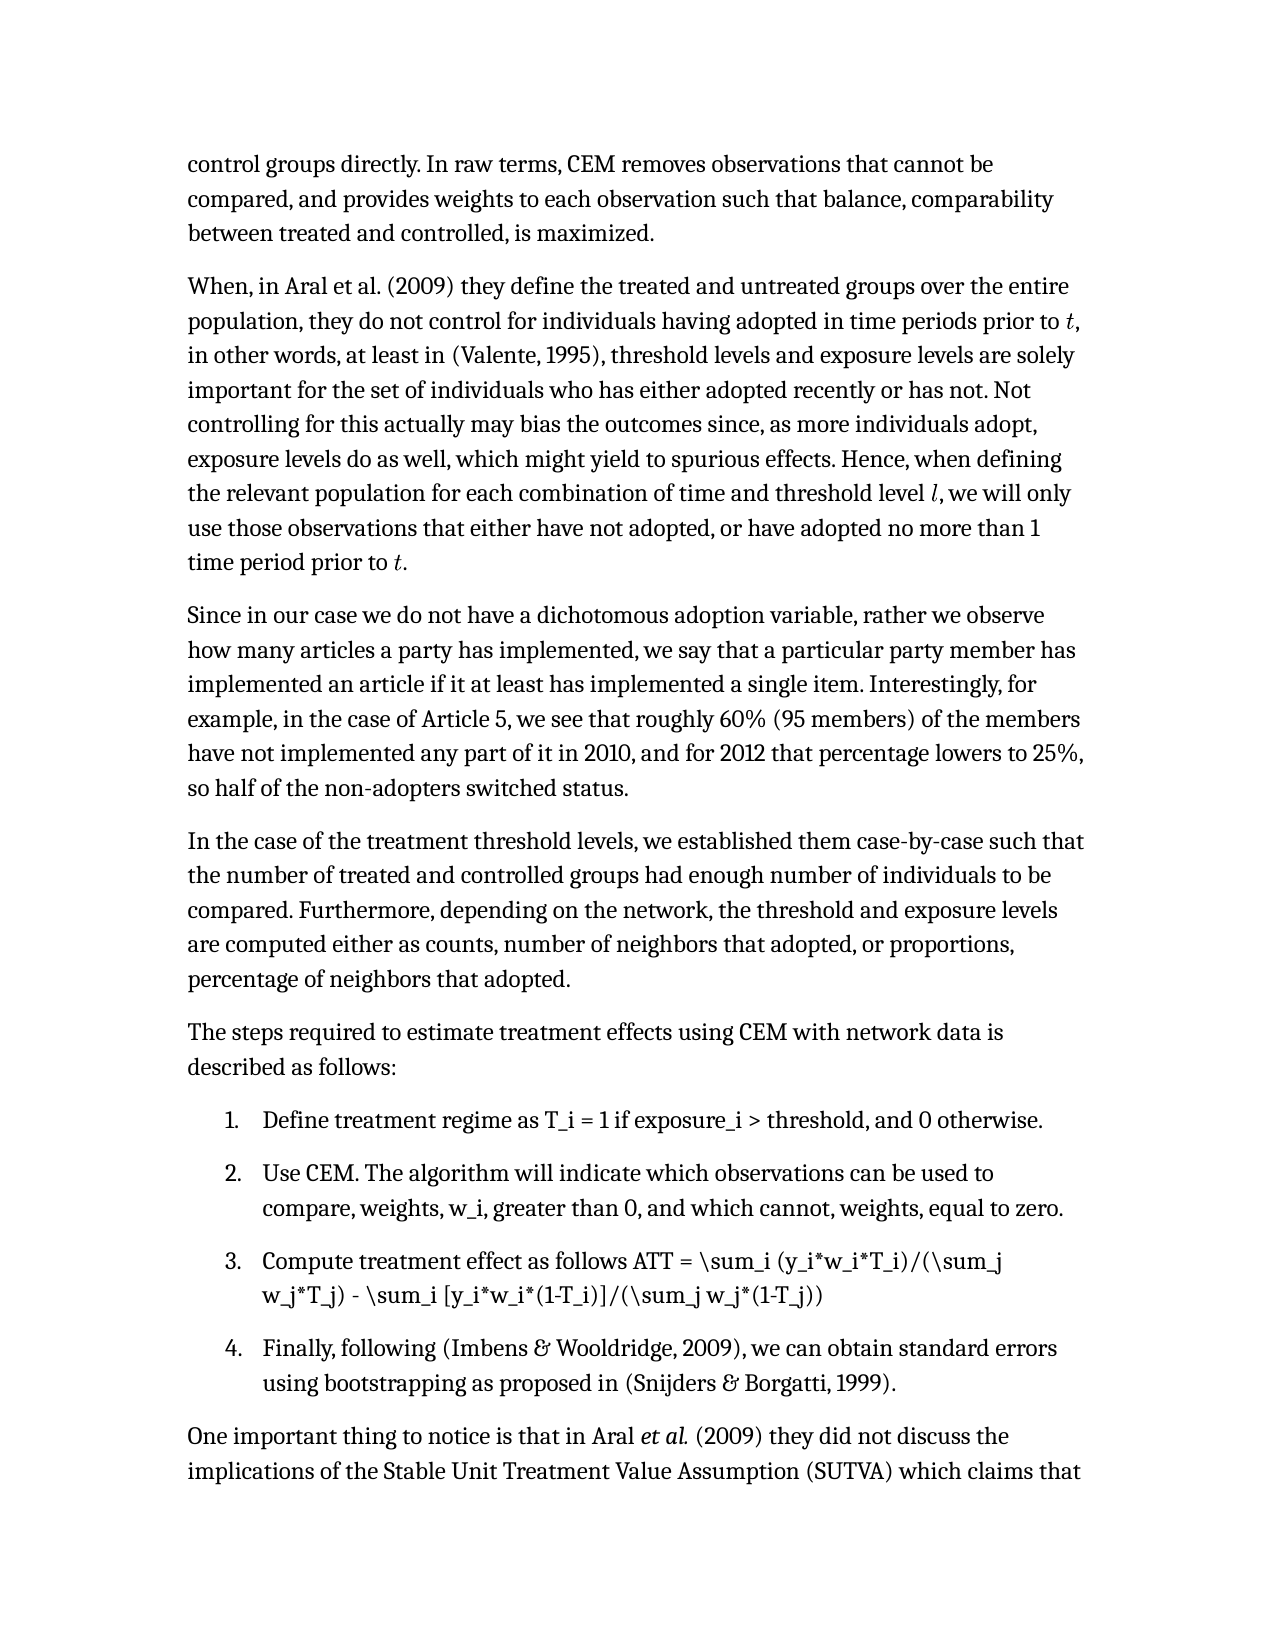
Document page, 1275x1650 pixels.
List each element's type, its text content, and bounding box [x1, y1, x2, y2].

list Compute treatment effect as follows ATT = \sum_i (y_i*w_i*T_i)/(\sum_j w_j*T_j) - \sum_i [y_i*w_i*(1-T_i)]/(\sum_j w_j*(1-T_j)) [225, 1247, 1087, 1310]
text When, in Aral et al. (2009) they define the treated and untreated groups over the entire population, they do not control for individuals having adopted in time periods prior to , in other words, at least in (Valente, 1995), threshold levels and exposure levels are solely important for the set of individuals who has either adopted recently or has not. Not controlling for this actually may bias the outcomes since, as more individuals adopt, exposure levels do as well, which might yield to spurious effects. Hence, when defining the relevant population for each combination of time and threshold level , we will only use those observations that either have not adopted, or have adopted no more than 1 time period prior to . [187, 272, 1087, 577]
text Since in our case we do not have a dichotomous adoption variable, rather we observe how many articles a party has implemented, we say that a particular party member has implemented an article if it at least has implemented a single item. Interestingly, for example, in the case of Article 5, we see that roughly 60% (95 members) of the members have not implemented any part of it in 2010, and for 2012 that percentage lowers to 25%, so half of the non-adopters switched status. [187, 601, 1087, 802]
list Define treatment regime as T_i = 1 if exposure_i > threshold, and 0 otherwise. [225, 1106, 1087, 1134]
list Finally, following (Imbens & Wooldridge, 2009)⁠, we can obtain standard errors using bootstrapping as proposed in (Snijders & Borgatti, 1999). [225, 1334, 1087, 1398]
text One important thing to notice is that in Aral et al. (2009) they did not discuss the implications of the Stable Unit Treatment Value Assumption (SUTVA) which claims that [187, 1422, 1087, 1485]
text control groups directly. In raw terms, CEM removes observations that cannot be compared, and provides weights to each observation such that balance, comparability between treated and controlled, is maximized. [187, 150, 1087, 248]
text In the case of the treatment threshold levels, we established them case-by-case such that the number of treated and controlled groups had enough number of individuals to be compared. Furthermore, depending on the network, the threshold and exposure levels are computed either as counts, number of neighbors that adopted, or proportions, percentage of neighbors that adopted. [187, 827, 1087, 993]
list Use CEM. The algorithm will indicate which observations can be used to compare, weights, w_i, greater than 0, and which cannot, weights, equal to zero. [225, 1159, 1087, 1222]
text The steps required to estimate treatment effects using CEM with network data is described as follows: [187, 1018, 1087, 1081]
